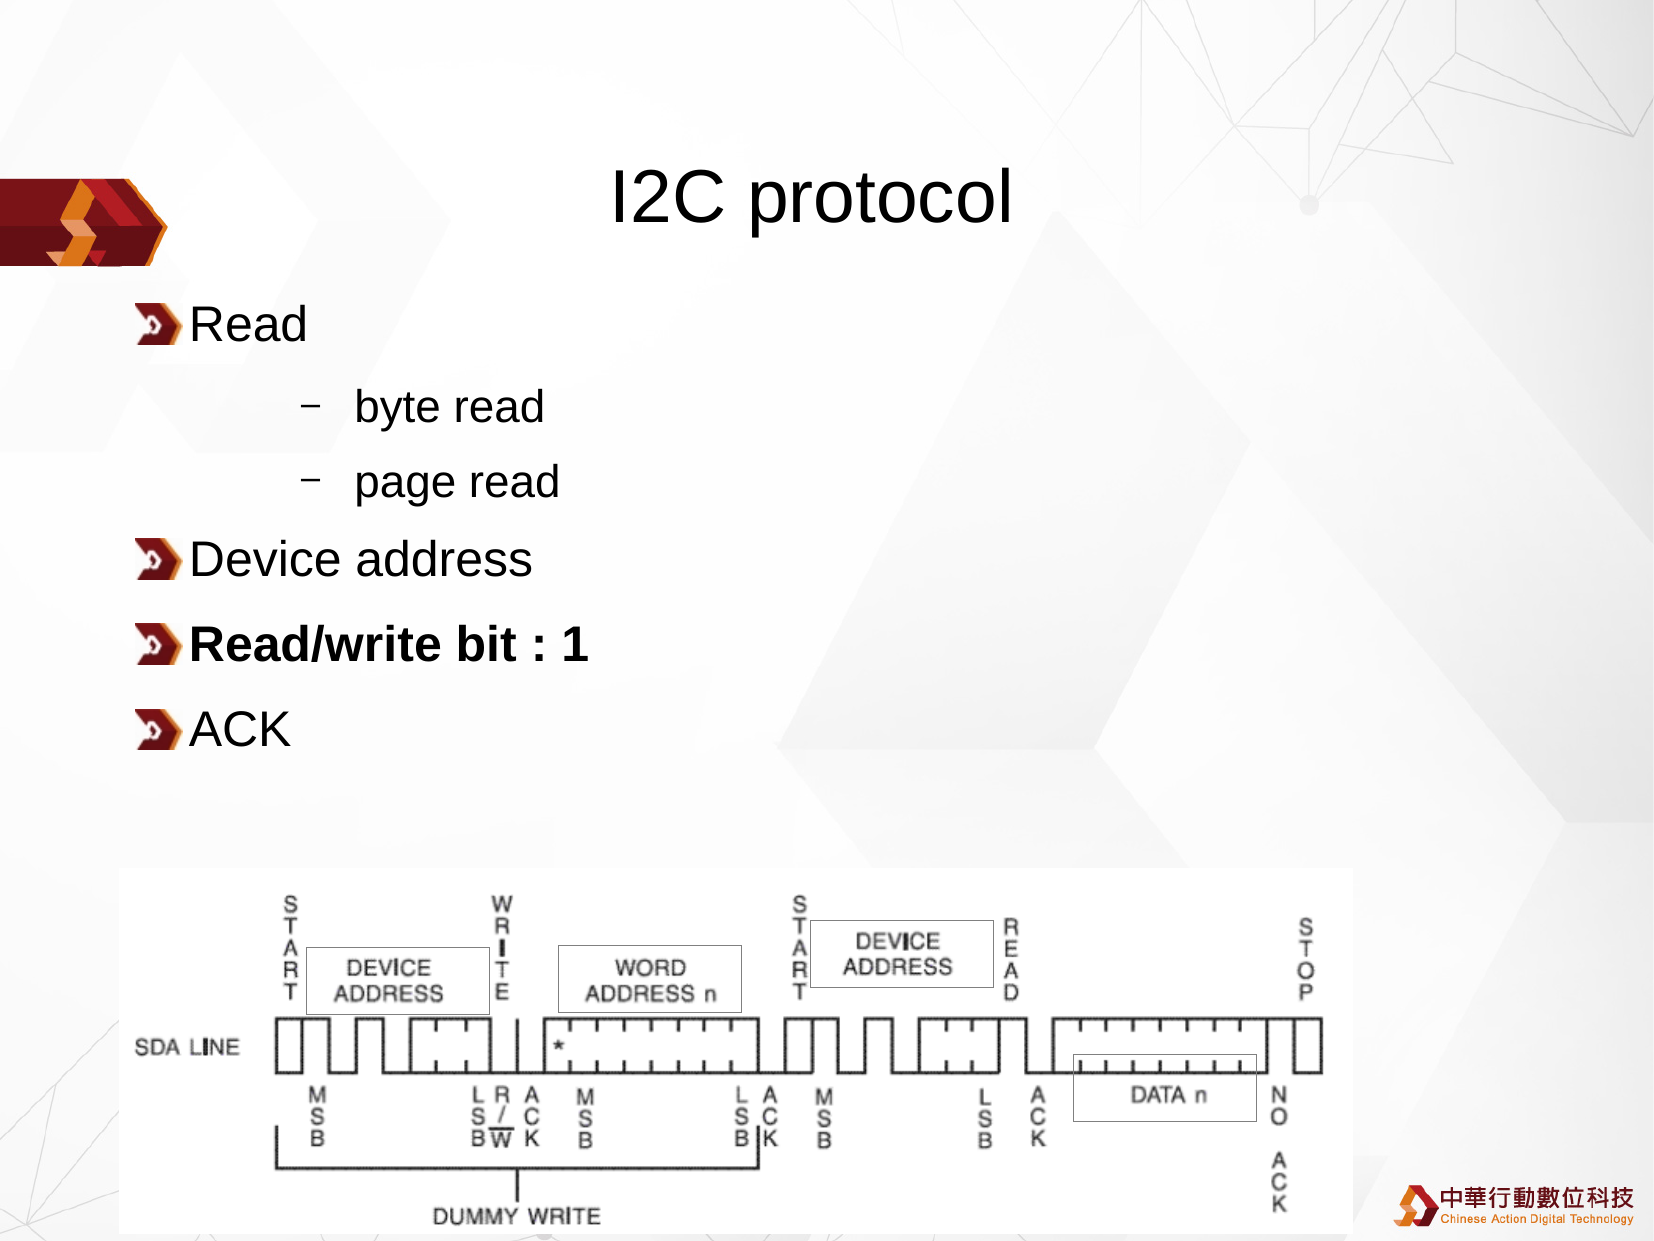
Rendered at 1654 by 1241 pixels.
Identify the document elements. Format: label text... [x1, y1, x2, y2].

list Read byte read page read Device address Read/write bit : 1 ACK [118, 296, 1571, 862]
title I2C protocol [118, 112, 1506, 281]
picture [0, 0, 1654, 1241]
